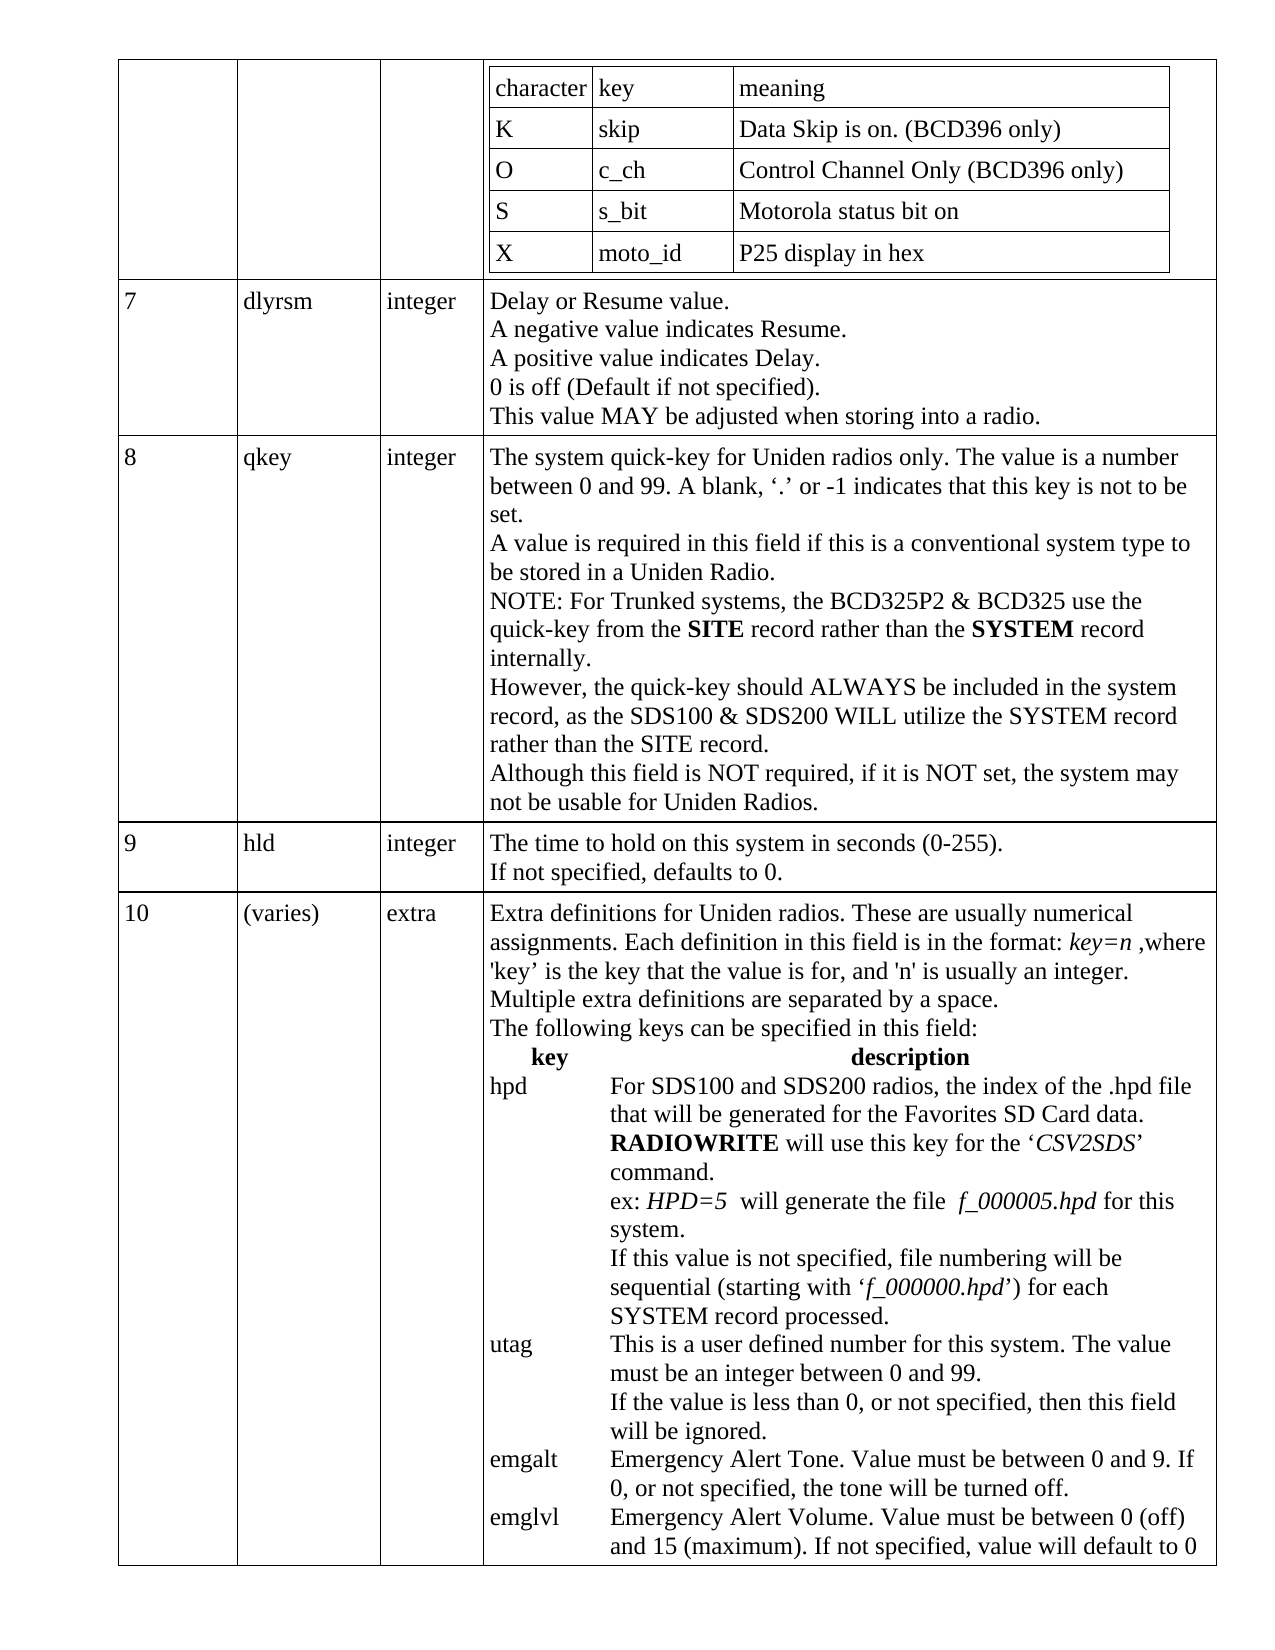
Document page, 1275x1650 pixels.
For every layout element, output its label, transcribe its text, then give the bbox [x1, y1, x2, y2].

table_cell [381, 60, 483, 279]
table_cell [119, 60, 237, 279]
table_cell integer [381, 280, 483, 435]
table_header description [610, 1042, 1211, 1071]
table_cell Control Channel Only (BCD396 only) [734, 149, 1169, 189]
table_cell Delay or Resume value. A negative value indicates Resume. A positive value indicates Delay. 0 is off (Default if not specified). This value MAY be adjusted when storing into a radio. [484, 280, 1216, 435]
table_cell O [490, 149, 592, 189]
table_cell hpd [490, 1071, 610, 1329]
table_cell qkey [238, 436, 380, 821]
table_cell dlyrsm [238, 280, 380, 435]
table_cell Data Skip is on. (BCD396 only) [734, 108, 1169, 148]
table_cell Emergency Alert Volume. Value must be between 0 (off) and 15 (maximum). If not specified, value will default to 0 [610, 1502, 1211, 1559]
table_header key [593, 67, 733, 107]
table_cell skip [593, 108, 733, 148]
table_cell P25 display in hex [734, 232, 1169, 272]
table_cell 7 [119, 280, 237, 435]
table_cell 8 [119, 436, 237, 821]
table_cell emgalt [490, 1445, 610, 1502]
table_cell integer [381, 823, 483, 891]
table_header key [490, 1042, 610, 1071]
table_cell K [490, 108, 592, 148]
table_header character [490, 67, 592, 107]
table_cell s_bit [593, 191, 733, 231]
table_cell moto_id [593, 232, 733, 272]
table_cell Emergency Alert Tone. Value must be between 0 and 9. If 0, or not specified, the tone will be turned off. [610, 1445, 1211, 1502]
table_cell utag [490, 1330, 610, 1444]
table_cell [238, 60, 380, 279]
table_cell [484, 60, 1216, 279]
table_cell c_ch [593, 149, 733, 189]
table_cell For SDS100 and SDS200 radios, the index of the .hpd file that will be generated for the Favorites SD Card data. RADIOWRITE will use this key for the ‘CSV2SDS’ command. ex: HPD=5 will generate the file f_000005.hpd for this system. If this value is not specified, file numbering will be sequential (starting with ‘f_000000.hpd’) for each SYSTEM record processed. [610, 1071, 1211, 1329]
table_cell emglvl [490, 1502, 610, 1559]
table_cell Extra definitions for Uniden radios. These are usually numerical assignments. Each definition in this field is in the format: key=n ,where 'key’ is the key that the value is for, and 'n' is usually an integer. Multiple extra definitions are separated by a space. The following keys can be specified in this field: [484, 893, 1216, 1565]
table_cell 9 [119, 823, 237, 891]
table_cell 10 [119, 893, 237, 1565]
table_cell The system quick-key for Uniden radios only. The value is a number between 0 and 99. A blank, ‘.’ or -1 indicates that this key is not to be set. A value is required in this field if this is a conventional system type to be stored in a Uniden Radio. NOTE: For Trunked systems, the BCD325P2 & BCD325 use the quick-key from the SITE record rather than the SYSTEM record internally. However, the quick-key should ALWAYS be included in the system record, as the SDS100 & SDS200 WILL utilize the SYSTEM record rather than the SITE record. Although this field is NOT required, if it is NOT set, the system may not be usable for Uniden Radios. [484, 436, 1216, 821]
table_cell (varies) [238, 893, 380, 1565]
table_cell This is a user defined number for this system. The value must be an integer between 0 and 99. If the value is less than 0, or not specified, then this field will be ignored. [610, 1330, 1211, 1444]
table_cell extra [381, 893, 483, 1565]
table_header meaning [734, 67, 1169, 107]
table_cell S [490, 191, 592, 231]
table_cell The time to hold on this system in seconds (0-255). If not specified, defaults to 0. [484, 823, 1216, 891]
table_cell Motorola status bit on [734, 191, 1169, 231]
table_cell X [490, 232, 592, 272]
table_cell integer [381, 436, 483, 821]
table_cell hld [238, 823, 380, 891]
